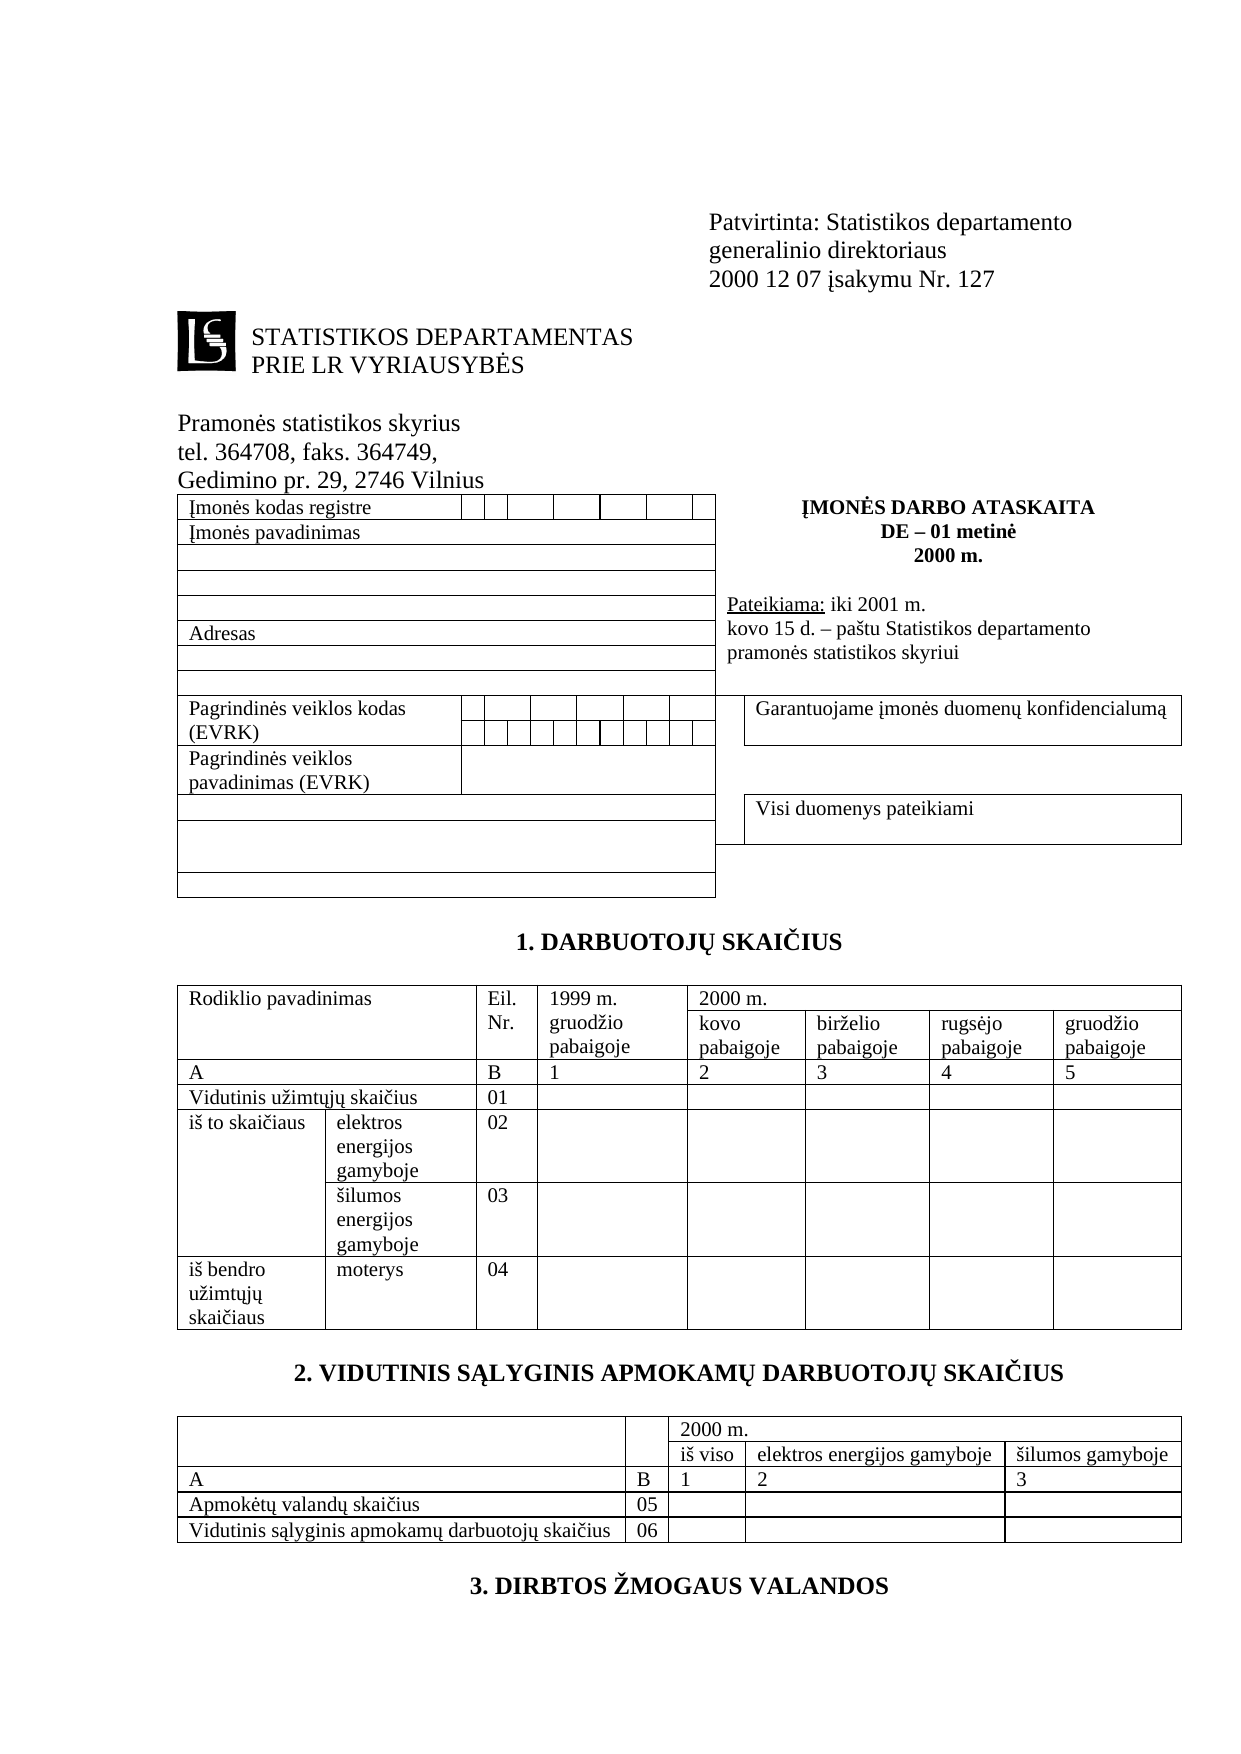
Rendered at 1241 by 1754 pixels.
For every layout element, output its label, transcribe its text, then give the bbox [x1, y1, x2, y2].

table_header [508, 495, 553, 519]
table_cell [716, 794, 744, 843]
table_cell Adresas [178, 621, 715, 645]
table_cell [670, 696, 715, 720]
table_header 2000 m. [669, 1417, 1181, 1441]
table_cell [716, 745, 744, 794]
table_cell 2 [688, 1060, 805, 1084]
table_header 2000 m. [688, 986, 1181, 1010]
table_cell [716, 845, 1181, 897]
table_cell [178, 821, 715, 872]
table_cell [178, 671, 715, 695]
table_cell [716, 696, 744, 745]
table_cell elektros energijos gamyboje [326, 1110, 476, 1182]
table_header [626, 1417, 668, 1466]
table_cell Visi duomenys pateikiami [745, 795, 1181, 843]
table_cell B [477, 1060, 537, 1084]
text Pramonės statistikos skyrius [177, 408, 1181, 437]
table_header [485, 495, 507, 519]
table_header [178, 1417, 625, 1466]
text Patvirtinta: Statistikos departamento [177, 207, 1181, 235]
table_cell [538, 1183, 687, 1256]
text 1. DARBUOTOJŲ SKAIČIUS [177, 927, 1181, 956]
table_cell 04 [477, 1257, 537, 1329]
table_cell [178, 545, 715, 569]
table_cell šilumos energijos gamyboje [326, 1183, 476, 1256]
table_cell [624, 696, 669, 720]
table_cell [178, 596, 715, 620]
table_cell [485, 696, 530, 720]
table_header [693, 495, 715, 519]
table_cell [601, 721, 623, 745]
table_cell birželio pabaigoje [806, 1011, 929, 1059]
table_header Rodiklio pavadinimas [178, 986, 476, 1059]
table_cell 4 [930, 1060, 1053, 1084]
table_cell [693, 721, 715, 745]
table_cell [531, 721, 553, 745]
text 2. VIDUTINIS SĄLYGINIS APMOKAMŲ DARBUOTOJŲ SKAIČIUS [177, 1358, 1181, 1387]
table_cell Pagrindinės veiklos pavadinimas (EVRK) [178, 746, 461, 794]
text tel. 364708, faks. 364749, [177, 437, 1181, 465]
table_cell gruodžio pabaigoje [1054, 1011, 1181, 1059]
table_cell elektros energijos gamyboje [746, 1442, 1004, 1466]
table_cell Pagrindinės veiklos kodas (EVRK) [178, 696, 461, 745]
table_cell 3 [806, 1060, 929, 1084]
table_cell [624, 721, 646, 745]
table_cell [806, 1110, 929, 1182]
table_cell [1054, 1085, 1181, 1109]
table_cell iš viso [669, 1442, 745, 1466]
table_cell [647, 721, 669, 745]
table_header ĮMONĖS DARBO ATASKAITA DE – 01 metinė 2000 m. Pateikiama: iki 2001 m. kovo 15 d. – paštu Statistikos departamento pramonės statistikos skyriui [716, 494, 1181, 695]
table_cell [670, 721, 692, 745]
text generalinio direktoriaus [177, 235, 1181, 264]
table_cell [806, 1085, 929, 1109]
table_cell A [178, 1060, 476, 1084]
table_cell [577, 696, 623, 720]
table_cell B [626, 1467, 668, 1491]
table_cell 03 [477, 1183, 537, 1256]
table_cell [1054, 1110, 1181, 1182]
table_cell [688, 1110, 805, 1182]
table_header [462, 495, 484, 519]
table_cell [462, 746, 715, 794]
text STATISTIKOS DEPARTAMENTAS [237, 322, 1181, 350]
table_cell Vidutinis užimtųjų skaičius [178, 1085, 476, 1109]
table_cell A [178, 1467, 625, 1491]
table_cell [485, 721, 507, 745]
table_cell [178, 646, 715, 670]
table_cell [178, 795, 715, 819]
table_cell [1054, 1257, 1181, 1329]
table_cell 02 [477, 1110, 537, 1182]
table_cell [930, 1257, 1053, 1329]
table_cell Garantuojame įmonės duomenų konfidencialumą [745, 696, 1181, 745]
table_cell [1006, 1493, 1181, 1516]
table_cell Įmonės pavadinimas [178, 520, 715, 544]
table_cell [178, 873, 715, 897]
table_cell 3 [1006, 1467, 1181, 1491]
table_cell [178, 571, 715, 594]
table_cell 2 [746, 1467, 1004, 1491]
table_header [601, 495, 646, 519]
table_cell [688, 1183, 805, 1256]
table_cell [806, 1183, 929, 1256]
table_cell rugsėjo pabaigoje [930, 1011, 1053, 1059]
table_cell Vidutinis sąlyginis apmokamų darbuotojų skaičius [178, 1518, 625, 1542]
table_cell 05 [626, 1493, 668, 1516]
table_cell kovo pabaigoje [688, 1011, 805, 1059]
table_cell 01 [477, 1085, 537, 1109]
table_header Eil. Nr. [477, 986, 537, 1059]
table_cell [508, 721, 530, 745]
table_header Įmonės kodas registre [178, 495, 461, 519]
table_cell [538, 1257, 687, 1329]
table_cell iš bendro užimtųjų skaičiaus [178, 1257, 325, 1329]
table_cell 5 [1054, 1060, 1181, 1084]
table_cell [531, 696, 576, 720]
text Gedimino pr. 29, 2746 Vilnius [177, 465, 1181, 494]
table_cell [806, 1257, 929, 1329]
table_cell [688, 1085, 805, 1109]
table_cell [1006, 1518, 1181, 1542]
table_cell šilumos gamyboje [1006, 1442, 1181, 1466]
table_cell [538, 1110, 687, 1182]
text 2000 12 07 įsakymu Nr. 127 [177, 264, 1181, 293]
table_cell [746, 1518, 1004, 1542]
table_cell moterys [326, 1257, 476, 1329]
table_cell [577, 721, 599, 745]
table_cell [688, 1257, 805, 1329]
table_header 1999 m. gruodžio pabaigoje [538, 986, 687, 1059]
table_cell iš to skaičiaus [178, 1110, 325, 1256]
text 3. DIRBTOS ŽMOGAUS VALANDOS [177, 1571, 1181, 1600]
table_cell Apmokėtų valandų skaičius [178, 1493, 625, 1516]
table_cell [538, 1085, 687, 1109]
text PRIE LR VYRIAUSYBĖS [177, 350, 1181, 379]
table_cell [1054, 1183, 1181, 1256]
table_cell 1 [669, 1467, 745, 1491]
table_header [647, 495, 692, 519]
table_cell [669, 1493, 745, 1516]
table_cell [669, 1518, 745, 1542]
table_cell [554, 721, 576, 745]
table_cell 06 [626, 1518, 668, 1542]
table_cell [930, 1110, 1053, 1182]
table_cell [746, 1493, 1004, 1516]
table_cell [930, 1085, 1053, 1109]
table_cell [462, 696, 484, 720]
table_cell [744, 746, 1181, 794]
table_cell [462, 721, 484, 745]
table_cell 1 [538, 1060, 687, 1084]
table_header [554, 495, 599, 519]
table_cell [930, 1183, 1053, 1256]
